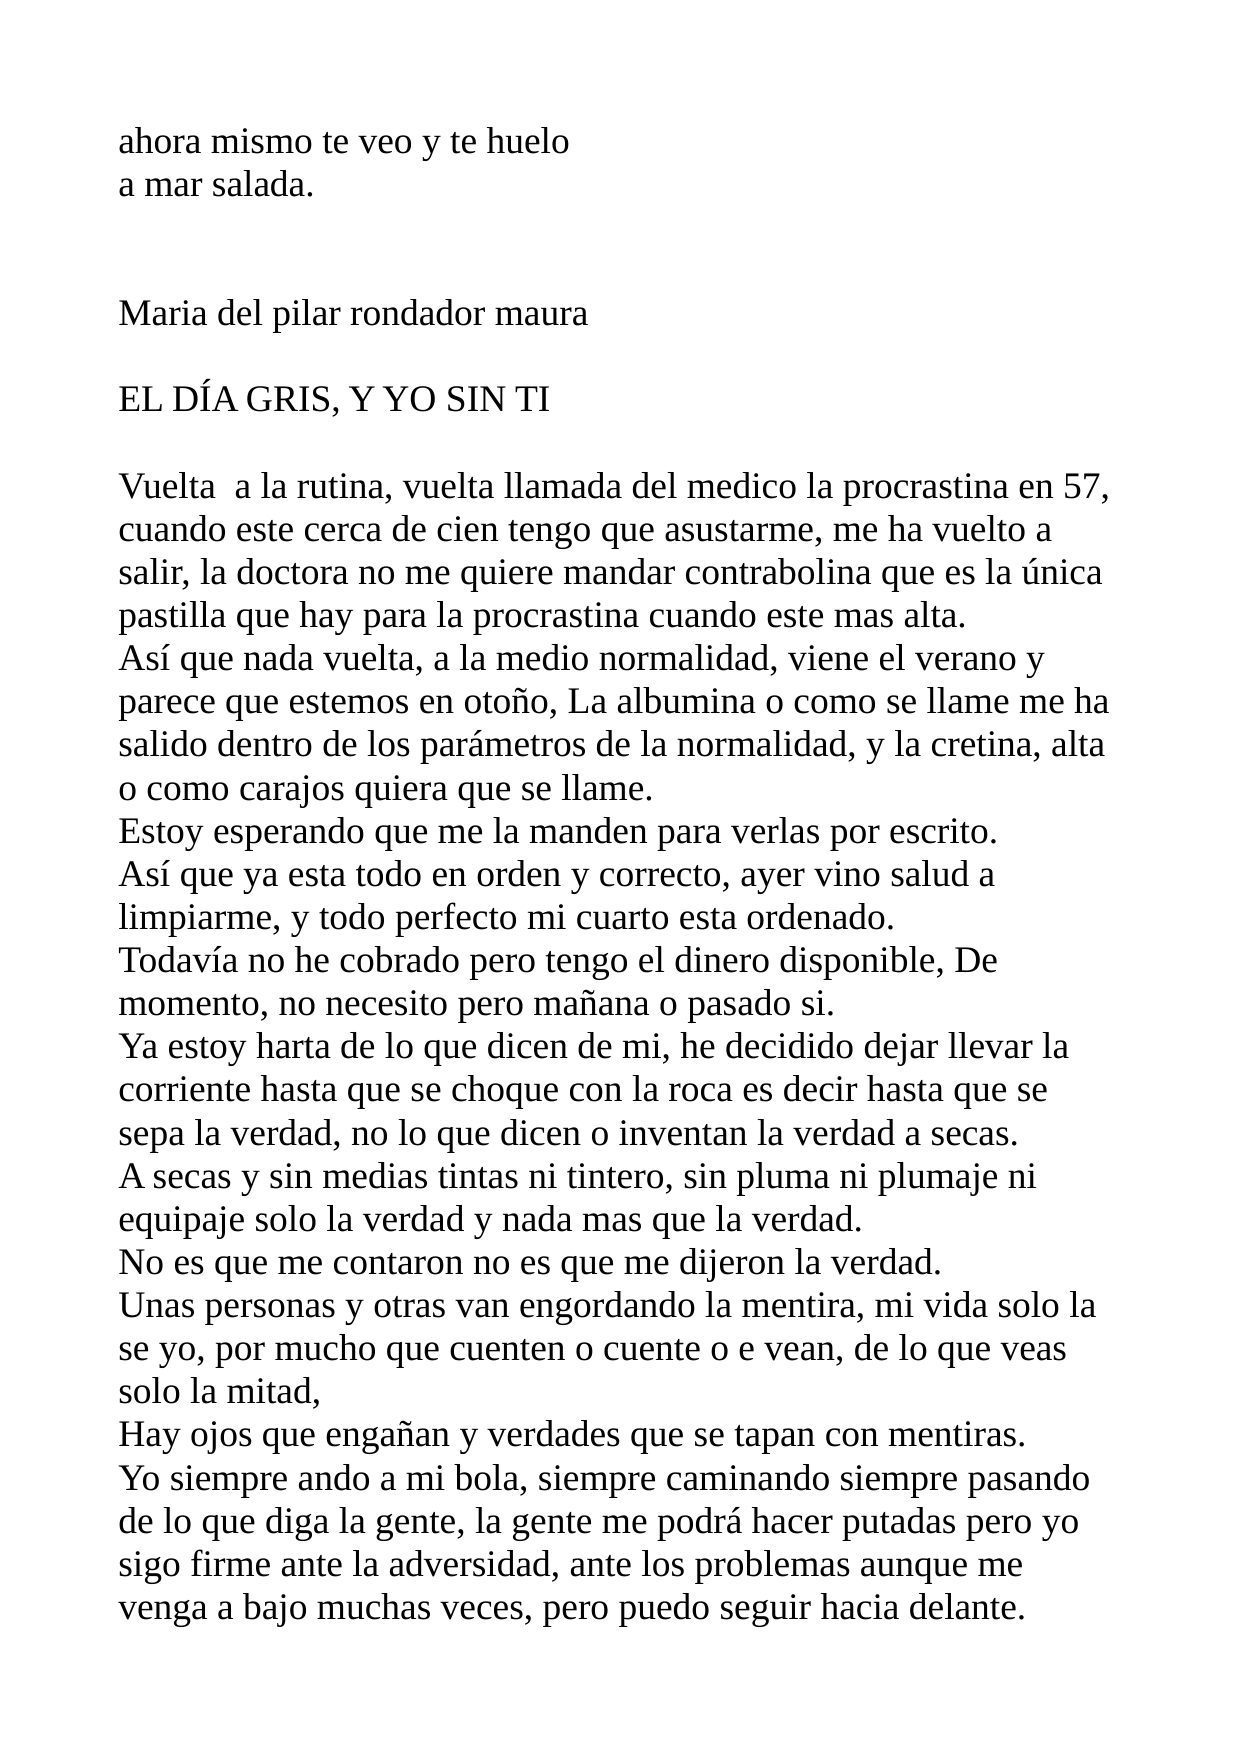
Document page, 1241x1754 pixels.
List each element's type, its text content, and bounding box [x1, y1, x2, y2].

text Estoy esperando que me la manden para verlas por escrito. [118, 808, 1122, 851]
text Hay ojos que engañan y verdades que se tapan con mentiras. [118, 1412, 1122, 1455]
text EL DÍA GRIS, Y YO SIN TI [118, 377, 1122, 420]
text Maria del pilar rondador maura [118, 291, 1122, 334]
text Unas personas y otras van engordando la mentira, mi vida solo la se yo, por mucho que cuenten o cuente o e vean, de lo que veas solo la mitad, [118, 1282, 1122, 1412]
text Todavía no he cobrado pero tengo el dinero disponible, De momento, no necesito pero mañana o pasado si. [118, 937, 1122, 1024]
text Yo siempre ando a mi bola, siempre caminando siempre pasando de lo que diga la gente, la gente me podrá hacer putadas pero yo sigo firme ante la adversidad, ante los problemas aunque me venga a bajo muchas veces, pero puedo seguir hacia delante. [118, 1455, 1122, 1627]
text Así que nada vuelta, a la medio normalidad, viene el verano y parece que estemos en otoño, La albumina o como se llame me ha salido dentro de los parámetros de la normalidad, y la cretina, alta o como carajos quiera que se llame. [118, 636, 1122, 808]
text Vuelta a la rutina, vuelta llamada del medico la procrastina en 57, cuando este cerca de cien tengo que asustarme, me ha vuelto a salir, la doctora no me quiere mandar contrabolina que es la única pastilla que hay para la procrastina cuando este mas alta. [118, 463, 1122, 636]
text Ya estoy harta de lo que dicen de mi, he decidido dejar llevar la corriente hasta que se choque con la roca es decir hasta que se sepa la verdad, no lo que dicen o inventan la verdad a secas. [118, 1024, 1122, 1153]
text Así que ya esta todo en orden y correcto, ayer vino salud a limpiarme, y todo perfecto mi cuarto esta ordenado. [118, 851, 1122, 937]
text ahora mismo te veo y te huelo [118, 118, 1122, 161]
text No es que me contaron no es que me dijeron la verdad. [118, 1239, 1122, 1282]
text a mar salada. [118, 161, 1122, 204]
text A secas y sin medias tintas ni tintero, sin pluma ni plumaje ni equipaje solo la verdad y nada mas que la verdad. [118, 1153, 1122, 1239]
